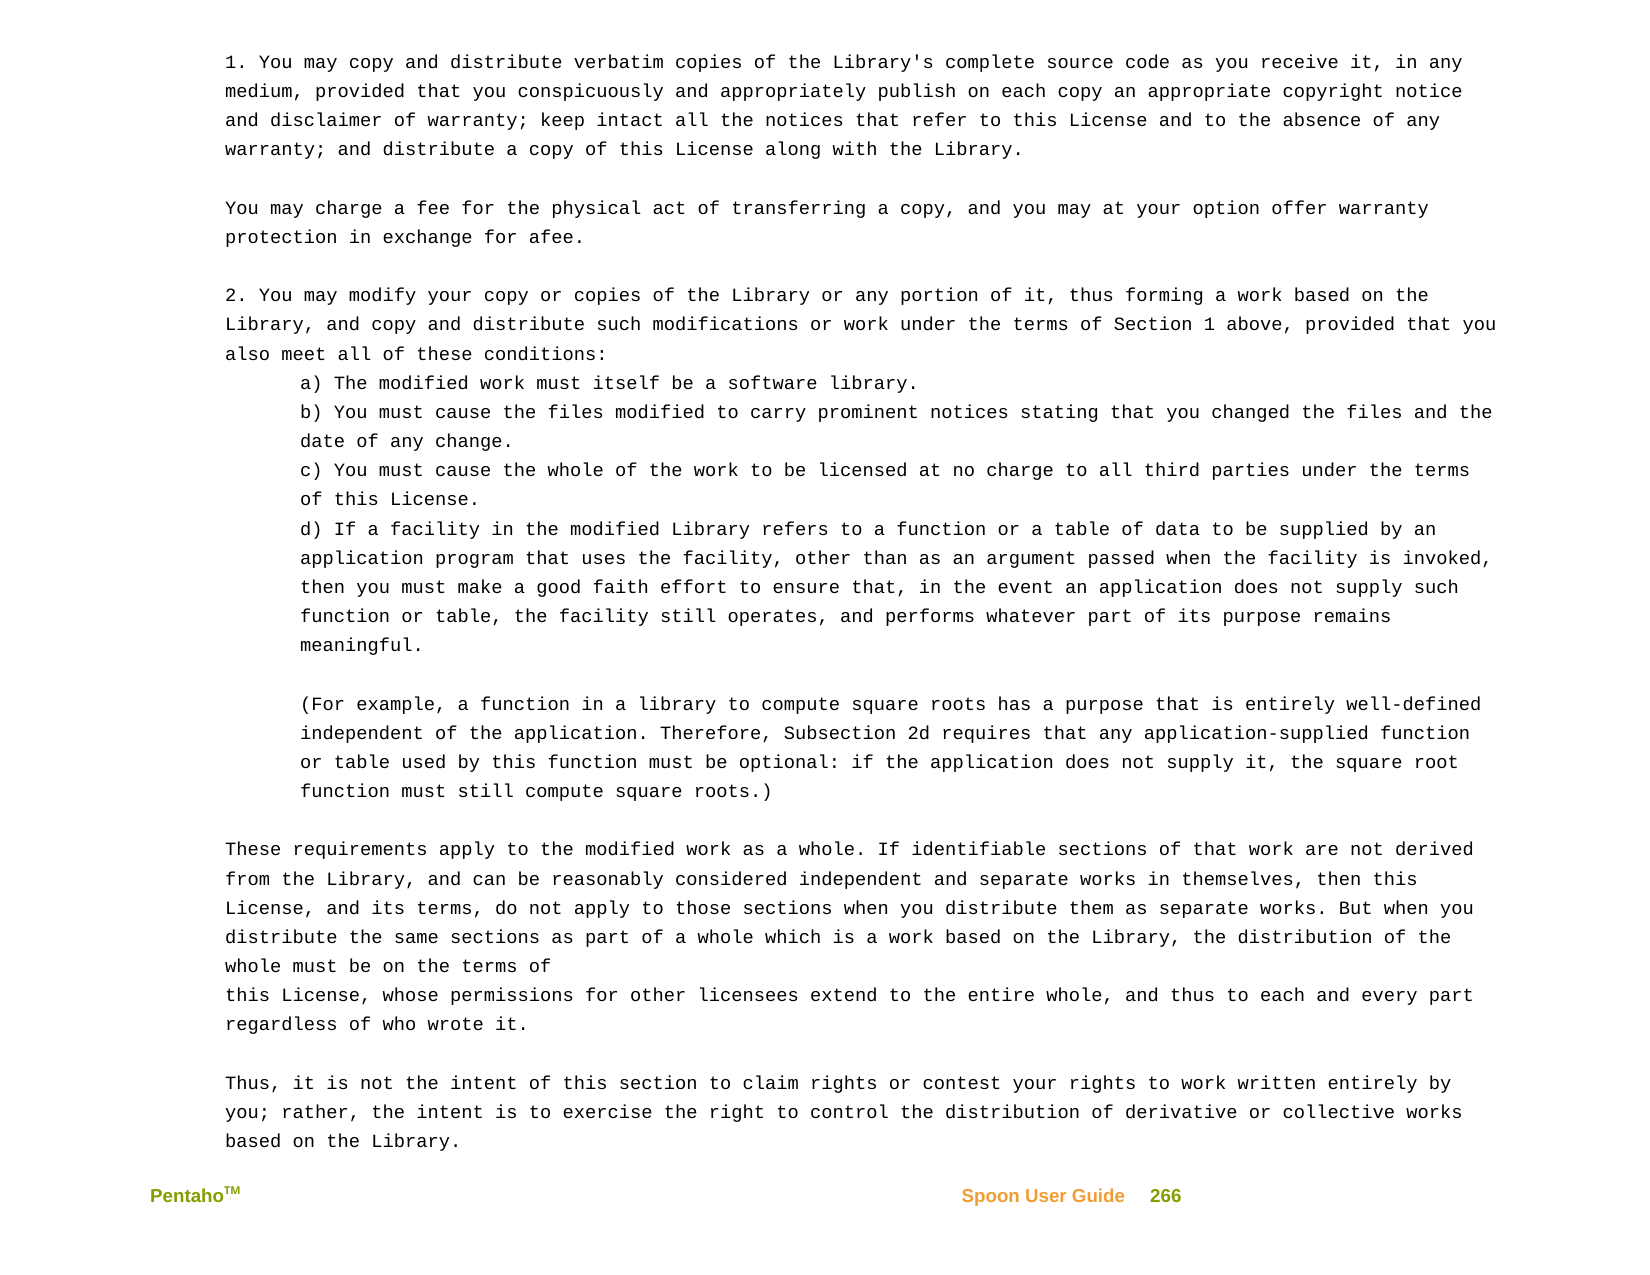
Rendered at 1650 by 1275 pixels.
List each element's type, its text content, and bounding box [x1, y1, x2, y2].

text These requirements apply to the modified work as a whole. If identifiable sections of that work are not derived from the Library, and can be reasonably considered independent and separate works in themselves, then this License, and its terms, do not apply to those sections when you distribute them as separate works. But when you distribute the same sections as part of a whole which is a work based on the Library, the distribution of the whole must be on the terms of [225, 832, 1500, 978]
text c) You must cause the whole of the work to be licensed at no charge to all third parties under the terms of this License. [300, 453, 1500, 512]
text 1. You may copy and distribute verbatim copies of the Library's complete source code as you receive it, in any medium, provided that you conspicuously and appropriately publish on each copy an appropriate copyright notice and disclaimer of warranty; keep intact all the notices that refer to this License and to the absence of any warranty; and distribute a copy of this License along with the Library. [225, 45, 1500, 162]
text d) If a facility in the modified Library refers to a function or a table of data to be supplied by an application program that uses the facility, other than as an argument passed when the facility is invoked, then you must make a good faith effort to ensure that, in the event an application does not supply such function or table, the facility still operates, and performs whatever part of its purpose remains meaningful. [300, 512, 1500, 657]
text (For example, a function in a library to compute square roots has a purpose that is entirely well-defined independent of the application. Therefore, Subsection 2d requires that any application-supplied function or table used by this function must be optional: if the application does not supply it, the square root function must still compute square roots.) [300, 687, 1500, 803]
text b) You must cause the files modified to carry prominent notices stating that you changed the files and the date of any change. [300, 395, 1500, 453]
text this License, whose permissions for other licensees extend to the entire whole, and thus to each and every part regardless of who wrote it. [225, 978, 1500, 1037]
text 2. You may modify your copy or copies of the Library or any portion of it, thus forming a work based on the Library, and copy and distribute such modifications or work under the terms of Section 1 above, provided that you also meet all of these conditions: [225, 278, 1500, 366]
text a) The modified work must itself be a software library. [300, 366, 1500, 395]
text You may charge a fee for the physical act of transferring a copy, and you may at your option offer warranty protection in exchange for afee. [225, 191, 1500, 249]
text Thus, it is not the intent of this section to claim rights or contest your rights to work written entirely by you; rather, the intent is to exercise the right to control the distribution of derivative or collective works based on the Library. [225, 1066, 1500, 1153]
